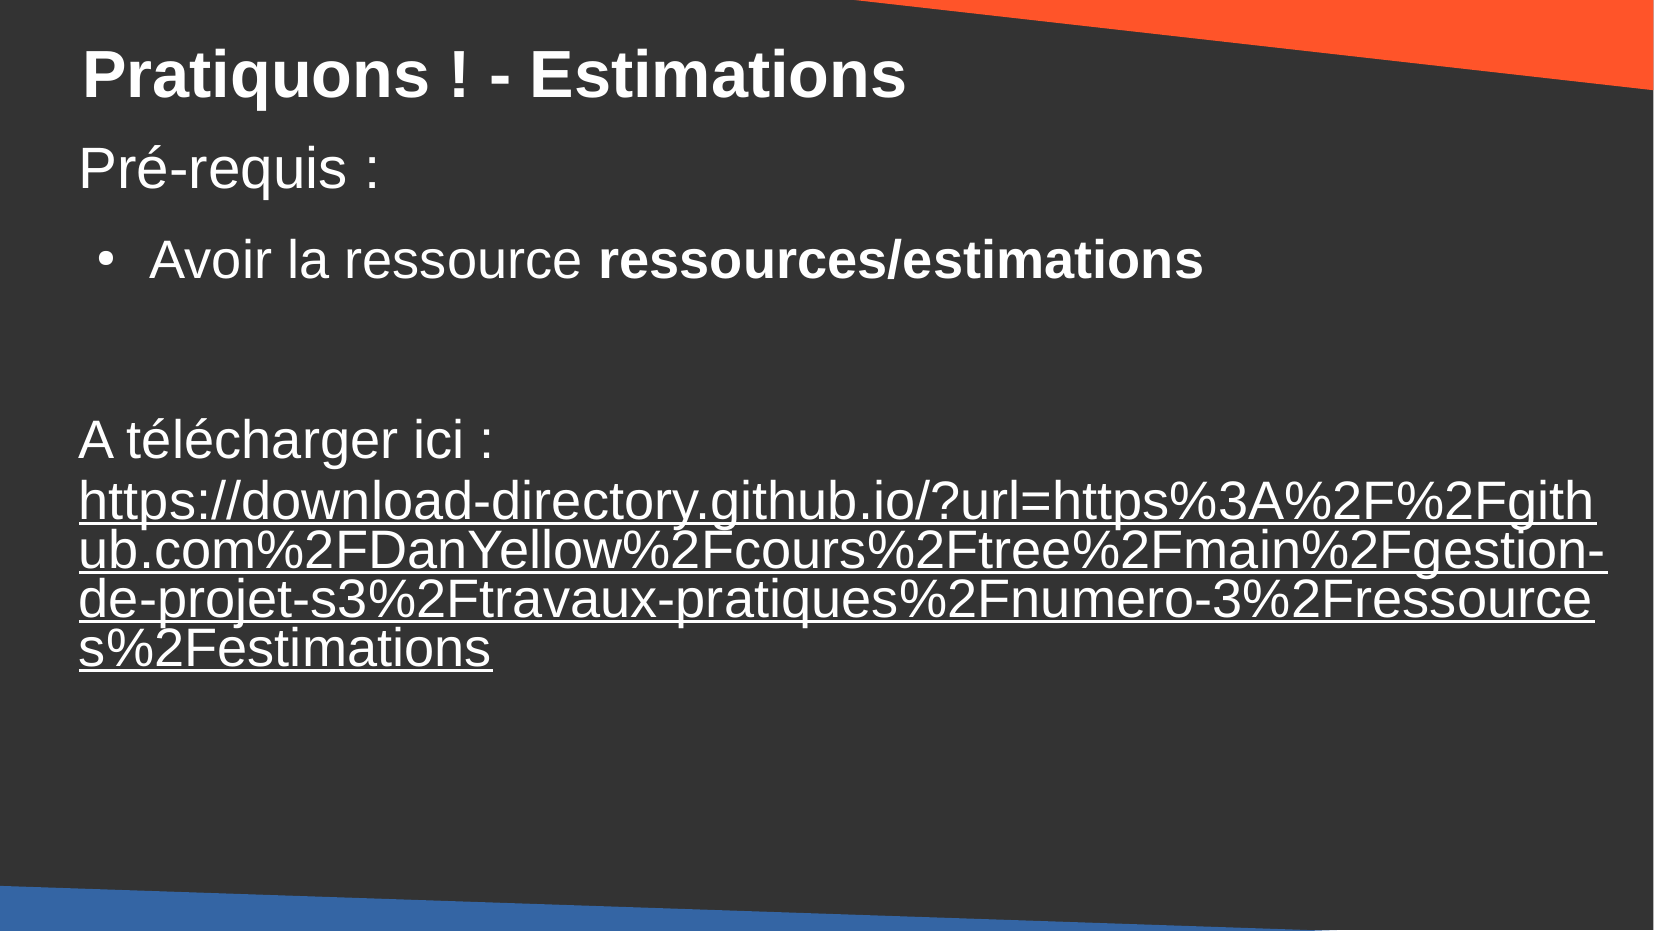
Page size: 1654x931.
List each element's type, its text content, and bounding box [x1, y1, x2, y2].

list Pré-requis : Avoir la ressource ressources/estimations A télécharger ici : https://download-directory.github.io/?url=https%3A%2F%2Fgithub.com%2FDanYellow%2Fcours%2Ftree%2Fmain%2Fgestion-de-projet-s3%2Ftravaux-pratiques%2Fnumero-3%2Fressources%2Festimations [78, 135, 1618, 721]
text_box [854, 0, 1654, 91]
text_box [0, 885, 1337, 931]
title Pratiquons ! - Estimations [82, 37, 1571, 114]
